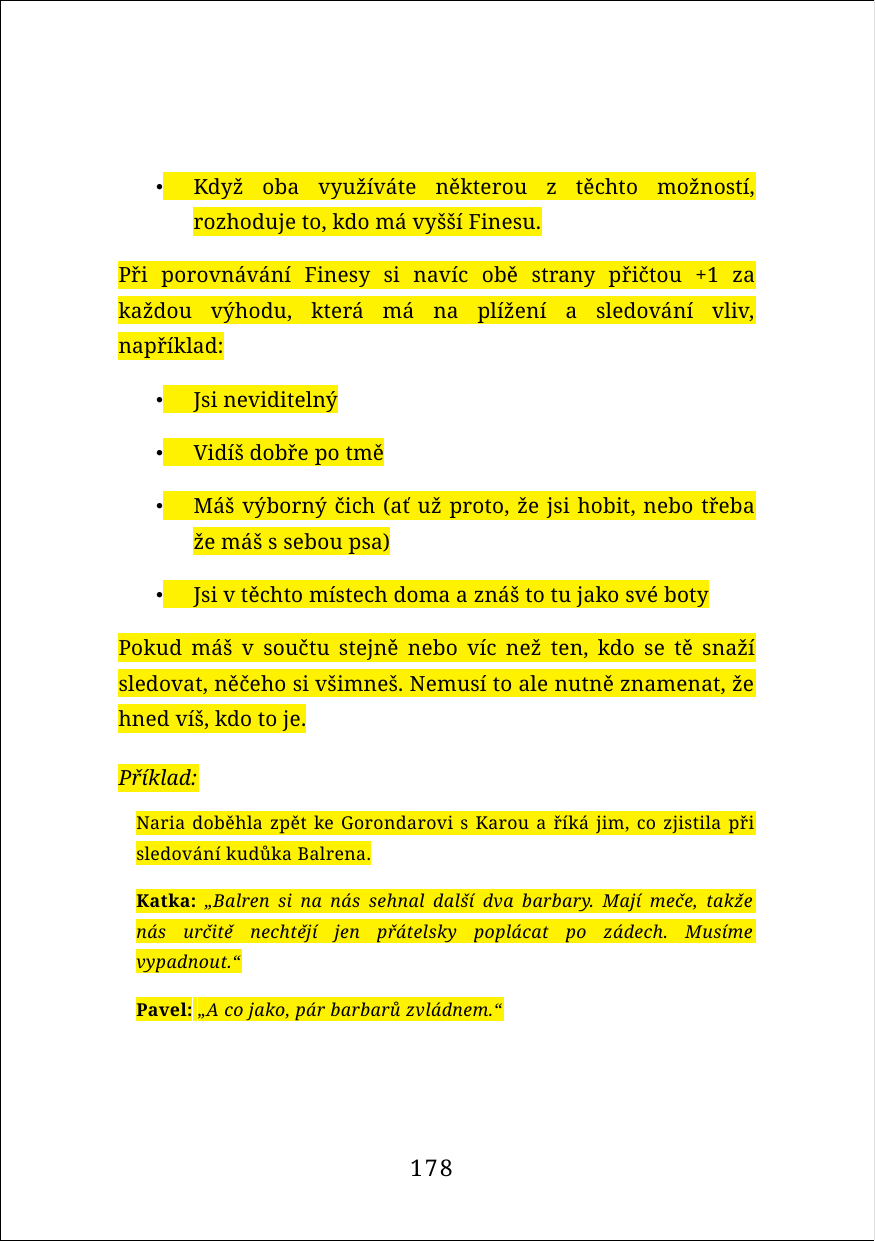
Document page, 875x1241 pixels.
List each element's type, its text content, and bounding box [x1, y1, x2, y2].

text Při porovnávání Finesy si navíc obě strany přičtou +1 za každou výhodu, která má na plížení a sledování vliv, například: [118, 261, 756, 360]
text Katka: „Balren si na nás sehnal další dva barbary. Mají meče, takže nás určitě nechtějí jen přátelsky poplácat po zádech. Musíme vypadnout.“ [136, 889, 756, 973]
text Naria doběhla zpět ke Gorondarovi s Karou a říká jim, co zjistila při sledování kudůka Balrena. [136, 811, 756, 865]
list Máš výborný čich (ať už proto, že jsi hobit, nebo třeba že máš s sebou psa) [156, 491, 756, 555]
text Pokud máš v součtu stejně nebo víc než ten, kdo se tě snaží sledovat, něčeho si všimneš. Nemusí to ale nutně znamenat, že hned víš, kdo to je. [118, 633, 756, 733]
text Pavel: „A co jako, pár barbarů zvládnem.“ [136, 997, 756, 1021]
list Jsi v těchto místech doma a znáš to tu jako své boty [156, 580, 756, 608]
list Když oba využíváte některou z těchto možností, rozhoduje to, kdo má vyšší Finesu. [156, 172, 756, 236]
list Jsi neviditelný [156, 385, 756, 413]
list Vidíš dobře po tmě [156, 438, 756, 466]
text Příklad: [118, 763, 756, 792]
